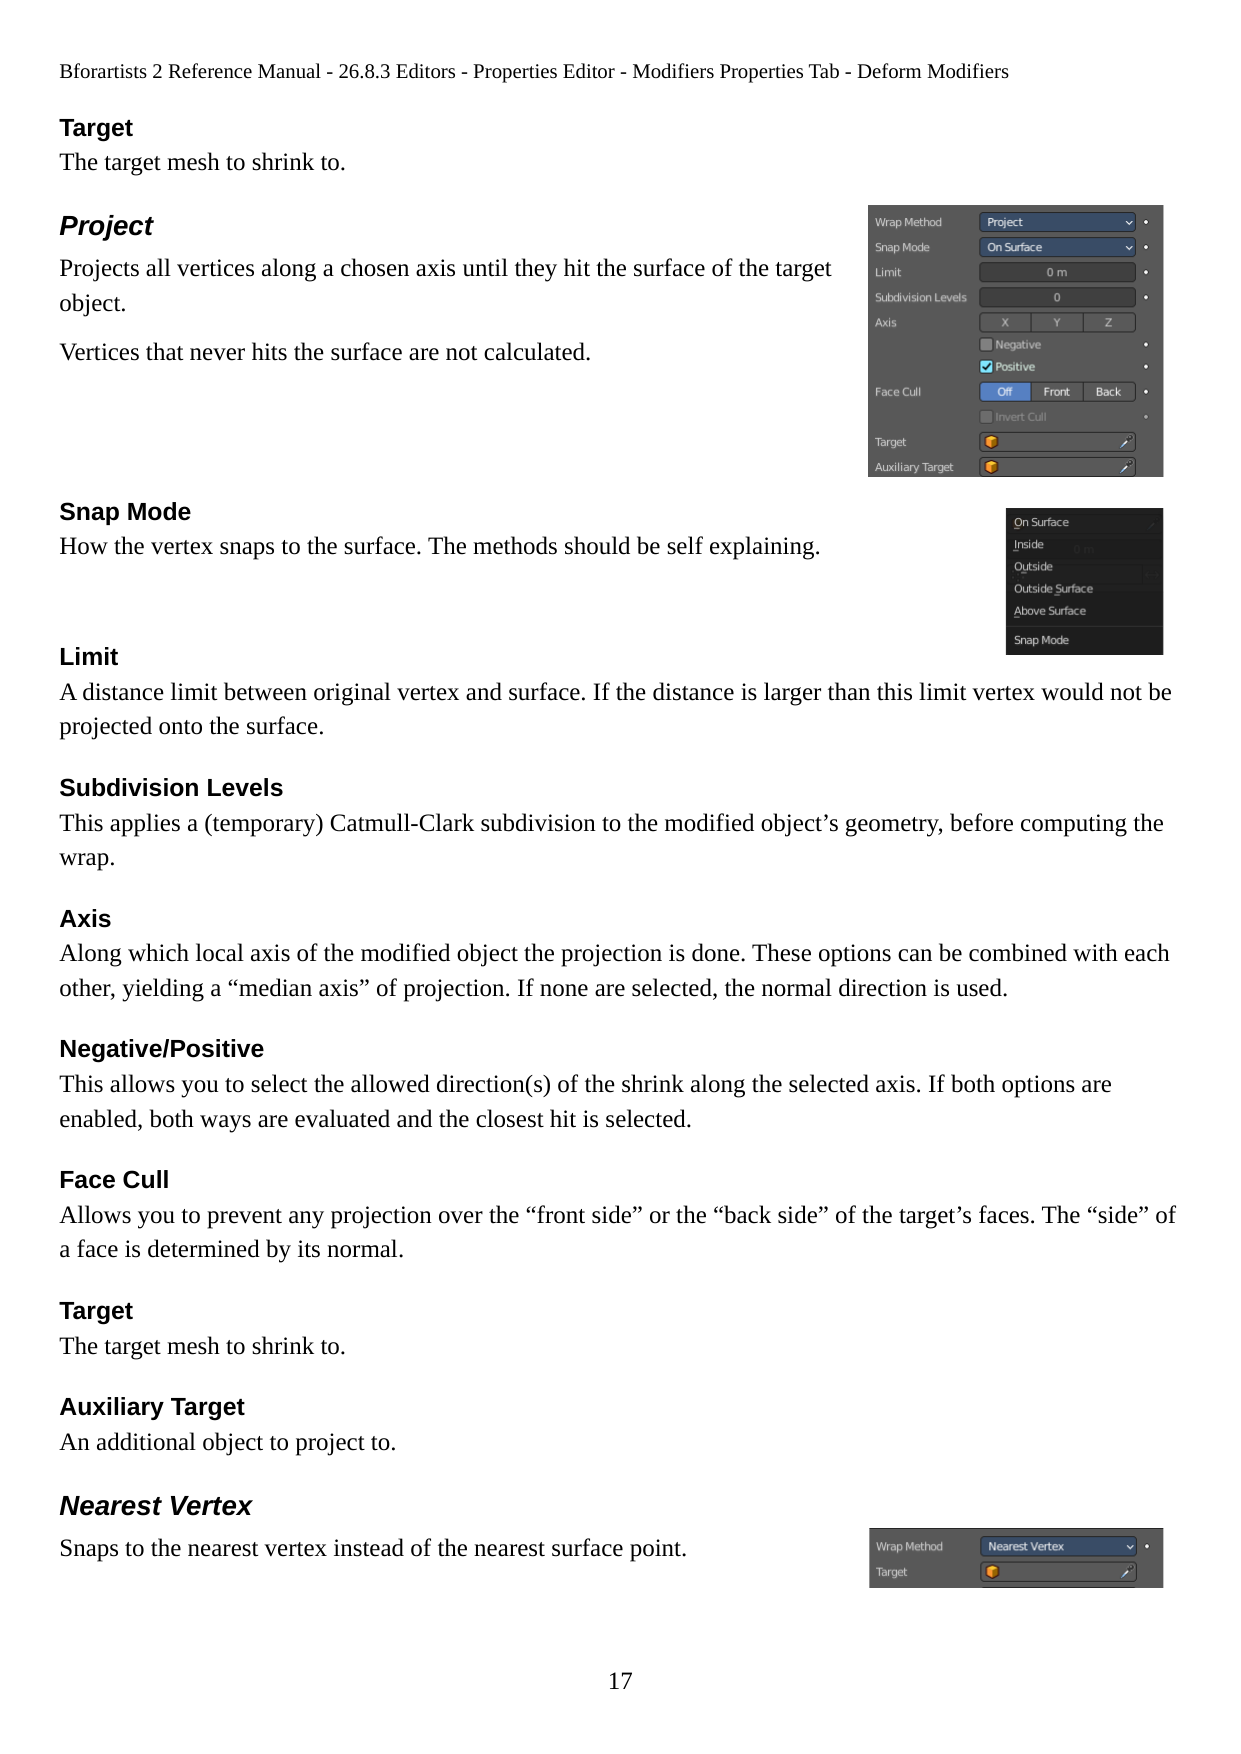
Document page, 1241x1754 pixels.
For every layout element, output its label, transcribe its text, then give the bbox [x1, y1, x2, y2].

text This allows you to select the allowed direction(s) of the shrink along the selected axis. If both options are enabled, both ways are evaluated and the closest hit is selected. [59, 1069, 1181, 1132]
subtitle Limit [59, 642, 1181, 671]
text Along which local axis of the modified object the projection is done. These options can be combined with each other, yielding a “median axis” of projection. If none are selected, the normal direction is used. [59, 938, 1181, 1002]
text An additional object to project to. [59, 1427, 1181, 1456]
subtitle Target [59, 1296, 1181, 1325]
picture [868, 205, 1164, 477]
text Projects all vertices along a chosen axis until they hit the surface of the target object. [59, 253, 868, 317]
subtitle [1164, 209, 1181, 241]
subtitle Axis [59, 904, 1181, 932]
text Allows you to prevent any projection over the “front side” or the “back side” of the target’s faces. The “side” of a face is determined by its normal. [59, 1200, 1181, 1263]
subtitle Project [59, 209, 868, 241]
text The target mesh to shrink to. [59, 147, 1181, 176]
text The target mesh to shrink to. [59, 1331, 1181, 1360]
subtitle Auxiliary Target [59, 1392, 1181, 1421]
text How the vertex snaps to the surface. The methods should be self explaining. [59, 531, 1005, 560]
text Vertices that never hits the surface are not calculated. [59, 337, 868, 366]
text Snaps to the nearest vertex instead of the nearest surface point. [59, 1533, 869, 1562]
subtitle Face Cull [59, 1165, 1181, 1194]
subtitle Nearest Vertex [59, 1489, 1181, 1521]
subtitle Subdivision Levels [59, 773, 1181, 801]
subtitle Snap Mode [59, 497, 1181, 525]
subtitle Target [59, 113, 1181, 141]
text This applies a (temporary) Catmull-Clark subdivision to the modified object’s geometry, before computing the wrap. [59, 808, 1181, 871]
picture [1005, 508, 1164, 655]
picture [869, 1528, 1164, 1588]
subtitle Negative/Positive [59, 1034, 1181, 1063]
text A distance limit between original vertex and surface. If the distance is larger than this limit vertex would not be projected onto the surface. [59, 677, 1181, 740]
